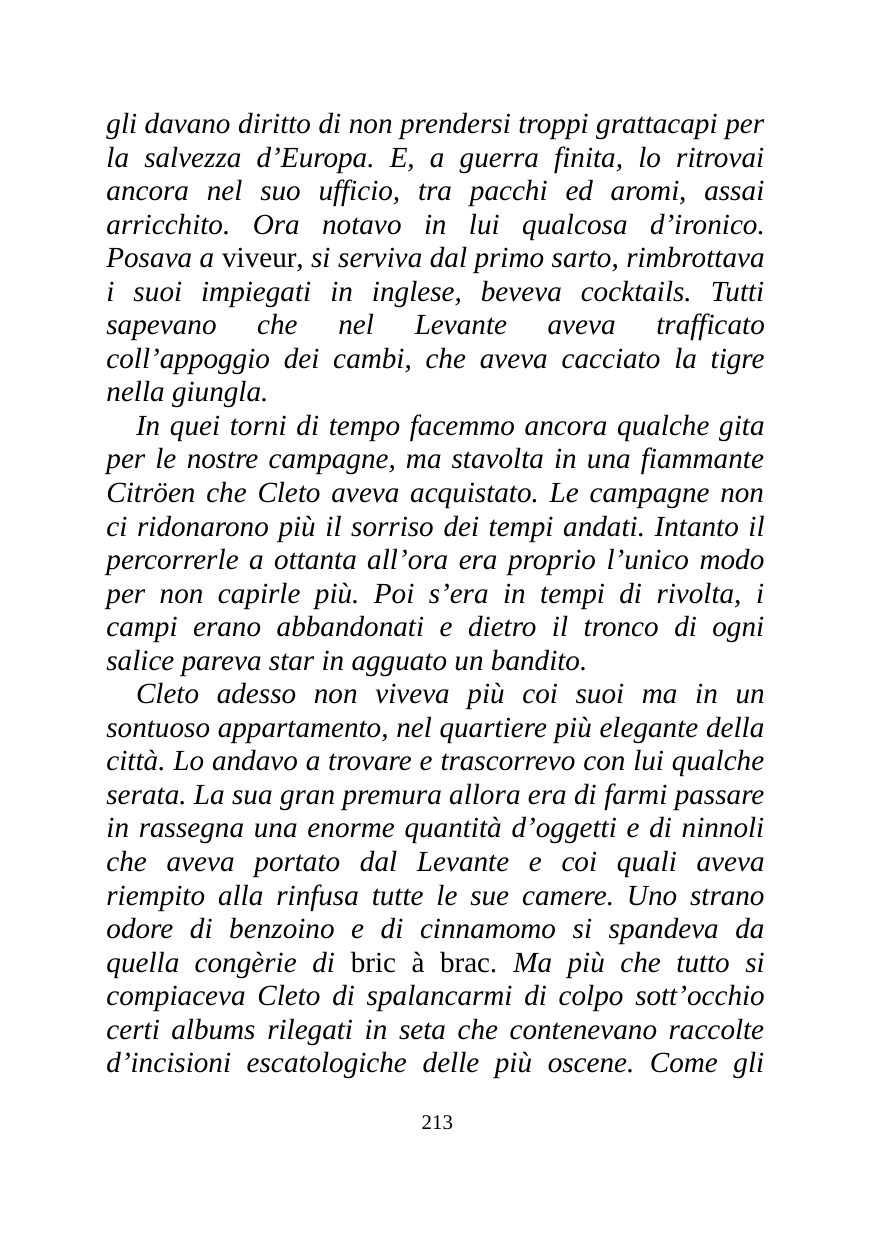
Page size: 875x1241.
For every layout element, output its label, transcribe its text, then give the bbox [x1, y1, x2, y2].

text gli davano diritto di non prendersi troppi grattacapi per la salvezza d’Europa. E, a guerra finita, lo ritrovai ancora nel suo ufficio, tra pacchi ed aromi, assai arricchito. Ora notavo in lui qualcosa d’ironico. Posava a viveur, si serviva dal primo sarto, rimbrottava i suoi impiegati in inglese, beveva cocktails. Tutti sapevano che nel Levante aveva trafficato coll’appoggio dei cambi, che aveva cacciato la tigre nella giungla. [106, 106, 768, 408]
text Cleto adesso non viveva più coi suoi ma in un sontuoso appartamento, nel quartiere più elegante della città. Lo andavo a trovare e trascorrevo con lui qualche serata. La sua gran premura allora era di farmi passare in rassegna una enorme quantità d’oggetti e di ninnoli che aveva portato dal Levante e coi quali aveva riempito alla rinfusa tutte le sue camere. Uno strano odore di benzoino e di cinnamomo si spandeva da quella congèrie di bric à brac. Ma più che tutto si compiaceva Cleto di spalancarmi di colpo sott’occhio certi albums rilegati in seta che contenevano raccolte d’incisioni escatologiche delle più oscene. Come gli [106, 676, 768, 1079]
text In quei torni di tempo facemmo ancora qualche gita per le nostre campagne, ma stavolta in una fiammante Citröen che Cleto aveva acquistato. Le campagne non ci ridonarono più il sorriso dei tempi andati. Intanto il percorrerle a ottanta all’ora era proprio l’unico modo per non capirle più. Poi s’era in tempi di rivolta, i campi erano abbandonati e dietro il tronco di ogni salice pareva star in agguato un bandito. [106, 408, 768, 676]
